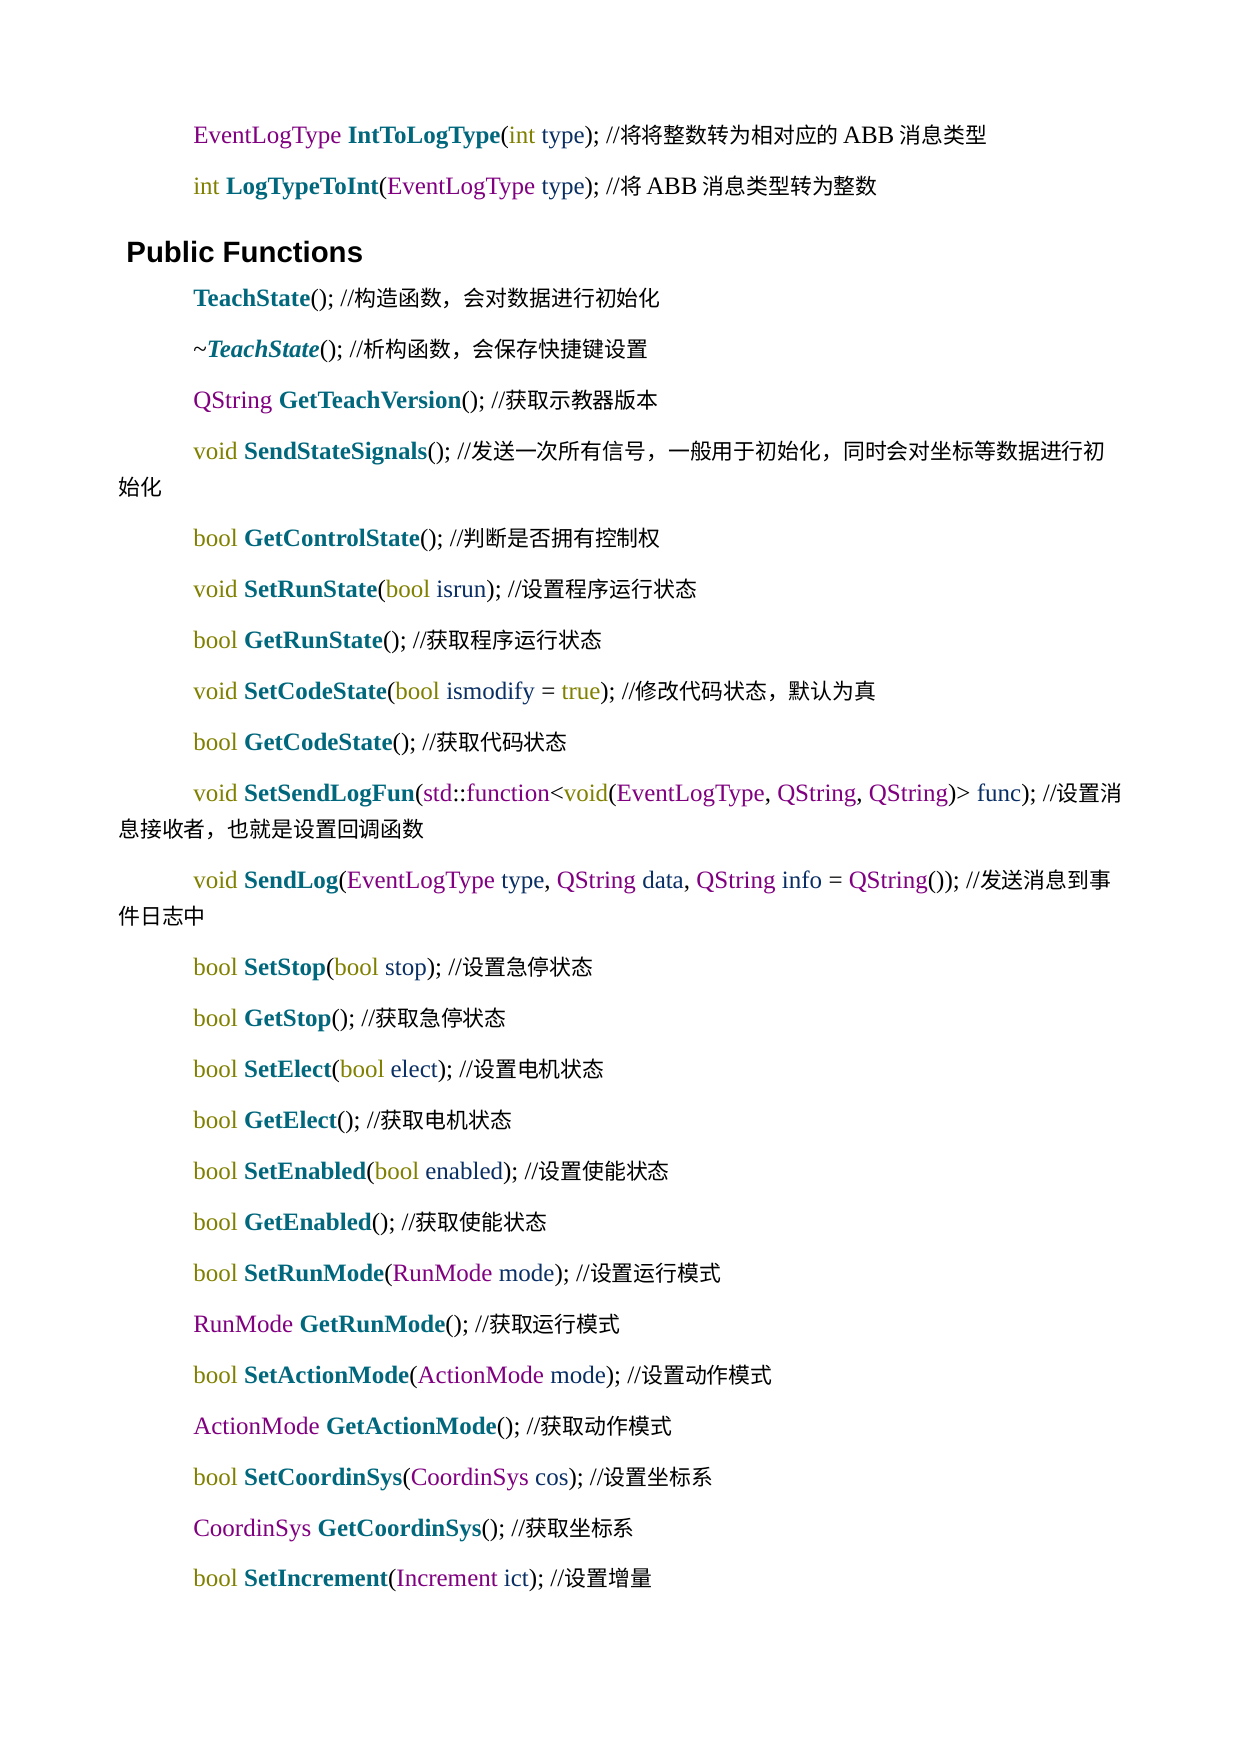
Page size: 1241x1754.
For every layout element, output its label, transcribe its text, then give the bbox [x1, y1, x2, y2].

text ActionMode GetActionMode(); //获取动作模式 [118, 1409, 1122, 1440]
text void SetCodeState(bool ismodify = true); //修改代码状态，默认为真 [118, 674, 1122, 705]
text RunMode GetRunMode(); //获取运行模式 [118, 1307, 1122, 1338]
text bool GetStop(); //获取急停状态 [118, 1001, 1122, 1033]
text int LogTypeToInt(EventLogType type); //将ABB消息类型转为整数 [118, 169, 1122, 201]
text bool GetControlState(); //判断是否拥有控制权 [118, 521, 1122, 553]
text bool GetRunState(); //获取程序运行状态 [118, 623, 1122, 654]
text bool GetEnabled(); //获取使能状态 [118, 1205, 1122, 1237]
text CoordinSys GetCoordinSys(); //获取坐标系 [118, 1511, 1122, 1542]
text void SendLog(EventLogType type, QString data, QString info = QString()); //发送消息到事件日志中 [118, 863, 1122, 931]
text QString GetTeachVersion(); //获取示教器版本 [118, 383, 1122, 414]
text bool SetRunMode(RunMode mode); //设置运行模式 [118, 1256, 1122, 1287]
text bool GetElect(); //获取电机状态 [118, 1103, 1122, 1135]
text bool SetElect(bool elect); //设置电机状态 [118, 1052, 1122, 1084]
text TeachState(); //构造函数，会对数据进行初始化 [118, 281, 1122, 312]
text void SetRunState(bool isrun); //设置程序运行状态 [118, 572, 1122, 603]
subtitle Public Functions [118, 234, 1122, 268]
text bool SetEnabled(bool enabled); //设置使能状态 [118, 1154, 1122, 1186]
text bool SetIncrement(Increment ict); //设置增量 [118, 1561, 1122, 1593]
text void SetSendLogFun(std::function<void(EventLogType, QString, QString)> func); //设置消息接收者，也就是设置回调函数 [118, 776, 1122, 844]
text EventLogType IntToLogType(int type); //将将整数转为相对应的ABB消息类型 [118, 118, 1122, 150]
text bool SetActionMode(ActionMode mode); //设置动作模式 [118, 1358, 1122, 1389]
text bool GetCodeState(); //获取代码状态 [118, 725, 1122, 756]
text ~TeachState(); //析构函数，会保存快捷键设置 [118, 332, 1122, 363]
text void SendStateSignals(); //发送一次所有信号，一般用于初始化，同时会对坐标等数据进行初始化 [118, 434, 1122, 502]
text bool SetStop(bool stop); //设置急停状态 [118, 950, 1122, 982]
text bool SetCoordinSys(CoordinSys cos); //设置坐标系 [118, 1459, 1122, 1491]
